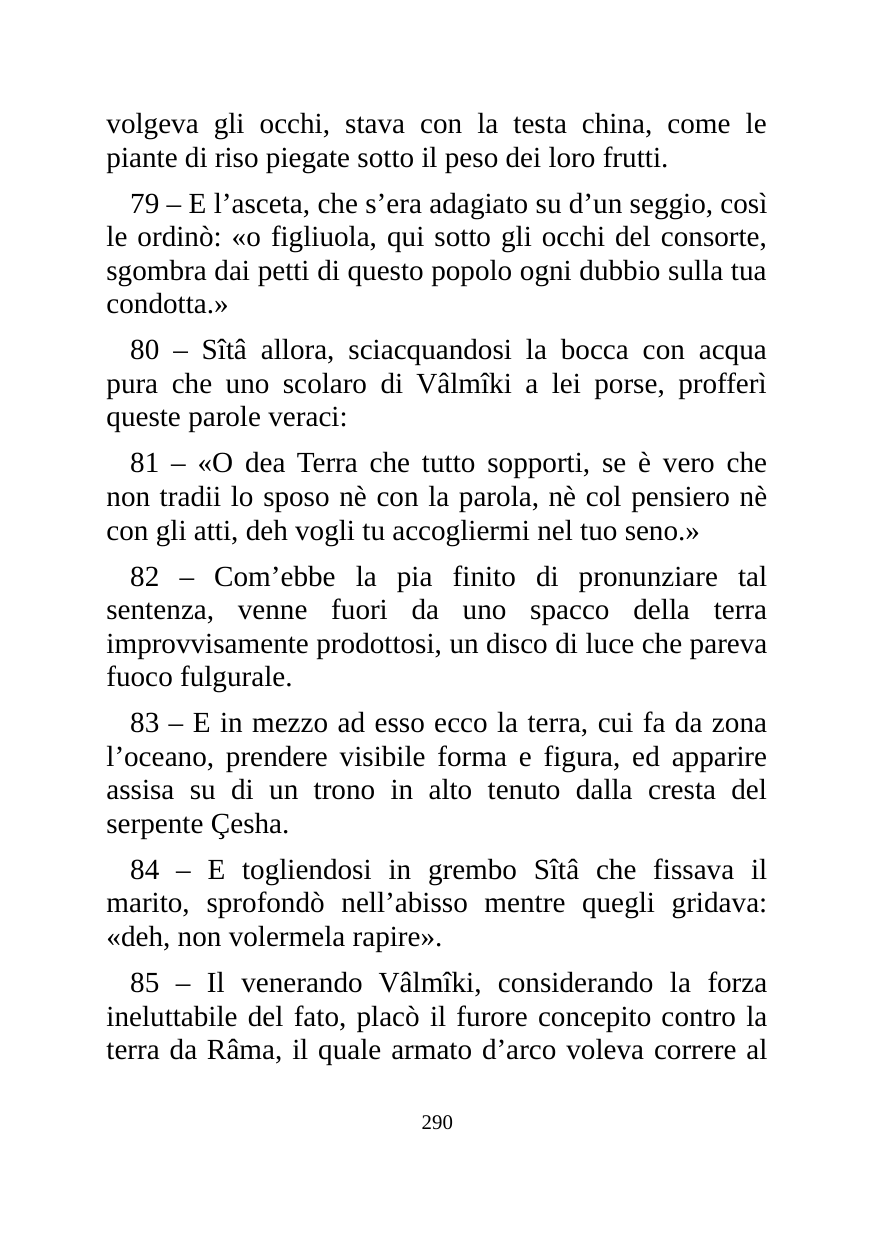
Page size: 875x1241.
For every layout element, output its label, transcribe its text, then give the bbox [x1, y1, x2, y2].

text volgeva gli occhi, stava con la testa china, come le piante di riso piegate sotto il peso dei loro frutti. [106, 106, 768, 173]
text 81 – «O dea Terra che tutto sopporti, se è vero che non tradii lo sposo nè con la parola, nè col pensiero nè con gli atti, deh vogli tu accogliermi nel tuo seno.» [106, 446, 768, 546]
text 80 – Sîtâ allora, sciacquandosi la bocca con acqua pura che uno scolaro di Vâlmîki a lei porse, profferì queste parole veraci: [106, 332, 768, 433]
text 79 – E l’asceta, che s’era adagiato su d’un seggio, così le ordinò: «o figliuola, qui sotto gli occhi del consorte, sgombra dai petti di questo popolo ogni dubbio sulla tua condotta.» [106, 186, 768, 320]
text 85 – Il venerando Vâlmîki, considerando la forza ineluttabile del fato, placò il furore concepito contro la terra da Râma, il quale armato d’arco voleva correre al [106, 965, 768, 1066]
text 82 – Com’ebbe la pia finito di pronunziare tal sentenza, venne fuori da uno spacco della terra improvvisamente prodottosi, un disco di luce che pareva fuoco fulgurale. [106, 559, 768, 693]
text 83 – E in mezzo ad esso ecco la terra, cui fa da zona l’oceano, prendere visibile forma e figura, ed apparire assisa su di un trono in alto tenuto dalla cresta del serpente Çesha. [106, 705, 768, 839]
text 84 – E togliendosi in grembo Sîtâ che fissava il marito, sprofondò nell’abisso mentre quegli gridava: «deh, non volermela rapire». [106, 852, 768, 953]
